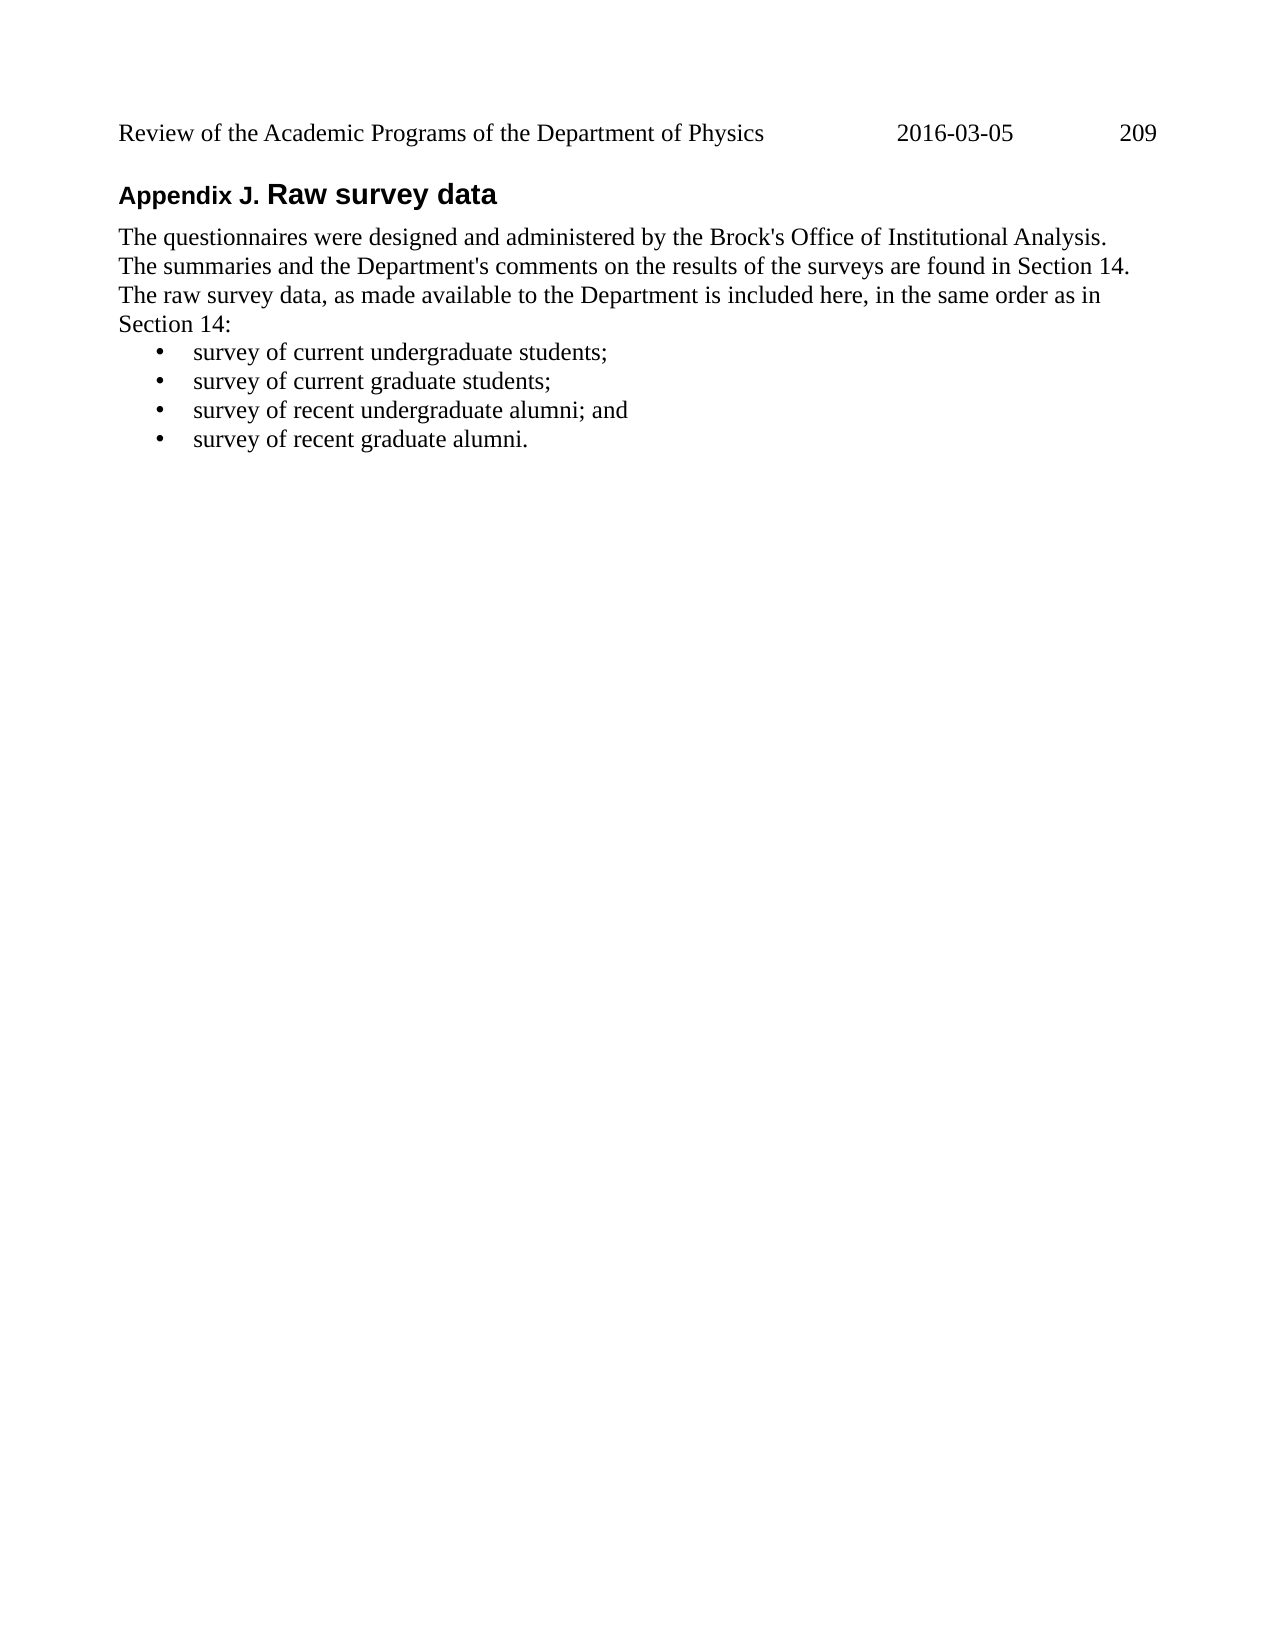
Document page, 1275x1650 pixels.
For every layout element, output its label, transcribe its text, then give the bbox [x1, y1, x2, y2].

list survey of current undergraduate students; [156, 337, 1157, 366]
list survey of recent undergraduate alumni; and [156, 395, 1157, 424]
subtitle Raw survey data [118, 177, 1157, 210]
text The questionnaires were designed and administered by the Brock's Office of Institutional Analysis. The summaries and the Department's comments on the results of the surveys are found in Section 14. The raw survey data, as made available to the Department is included here, in the same order as in Section 14: [118, 222, 1157, 337]
list survey of recent graduate alumni. [156, 424, 1157, 452]
list survey of current graduate students; [156, 366, 1157, 395]
